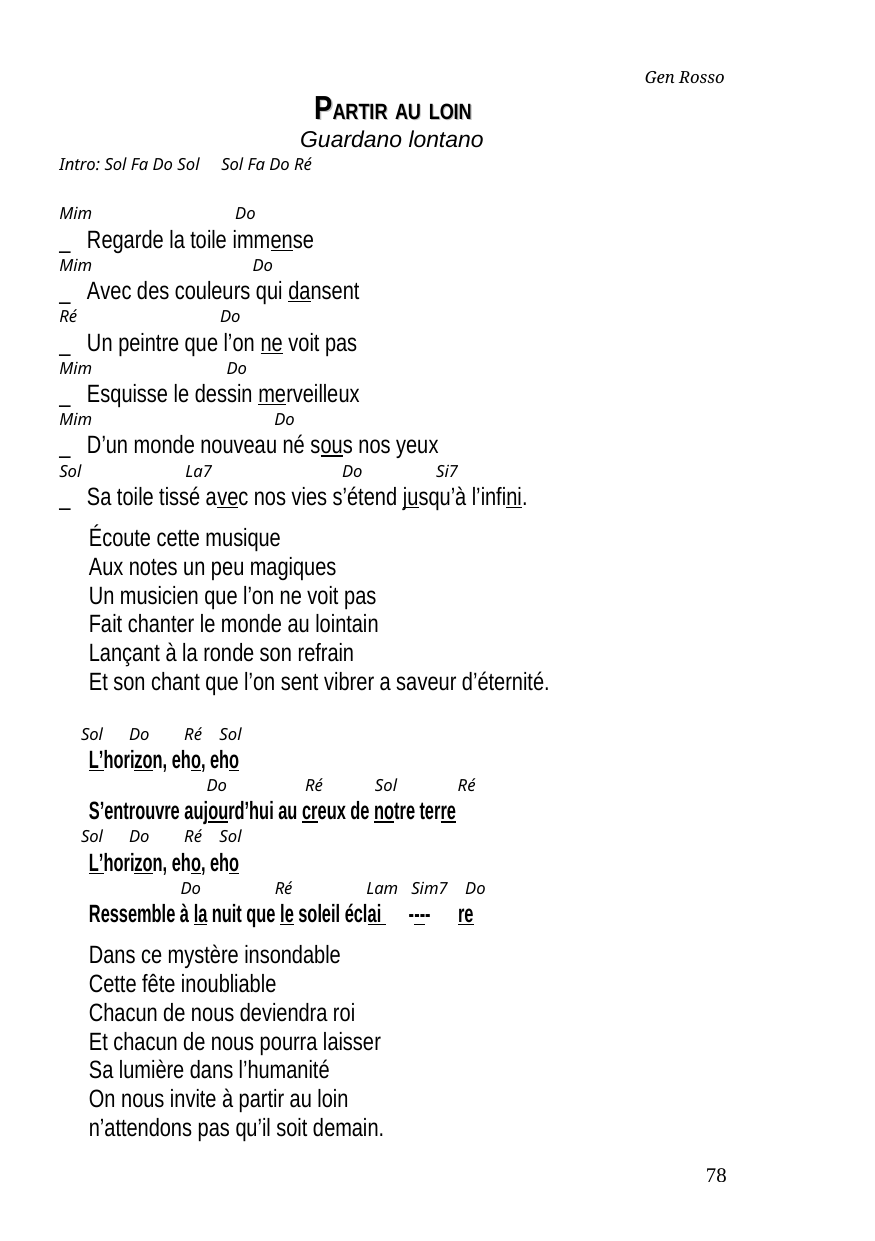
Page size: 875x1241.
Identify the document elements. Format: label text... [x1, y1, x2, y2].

text _ Avec des couleurs qui dansent [59, 276, 726, 305]
text L’horizon, eho, eho [89, 848, 726, 876]
text _ Sa toile tissé avec nos vies s’étend jusqu’à l’infini. [59, 482, 726, 511]
text Mim Do [59, 356, 726, 379]
text Gen Rosso [59, 65, 726, 88]
text Ré Do [59, 305, 726, 328]
text Mim Do [59, 253, 726, 276]
text Écoute cette musique Aux notes un peu magiques Un musicien que l’on ne voit pas Fait chanter le monde au lointain Lançant à la ronde son refrain Et son chant que l’on sent vibrer a saveur d’éternité. [89, 523, 726, 696]
text _ Un peintre que l’on ne voit pas [59, 328, 726, 356]
text L’horizon, eho, eho [89, 745, 726, 774]
text Sol La7 Do Si7 [59, 459, 726, 482]
list Guardano lontano [59, 126, 726, 153]
text Mim Do [59, 408, 726, 431]
text S’entrouvre aujourd’hui au creux de notre terre [89, 796, 726, 825]
text Intro: Sol Fa Do Sol Sol Fa Do Ré [59, 153, 726, 175]
text Do Ré Sol Ré [59, 774, 726, 796]
text _ D’un monde nouveau né sous nos yeux [59, 431, 726, 459]
subtitle Partir au loin [59, 88, 726, 126]
text Do Ré Lam Sim7 Do [59, 876, 726, 899]
text Sol Do Ré Sol [59, 825, 726, 848]
text Mim Do [59, 202, 726, 225]
text Sol Do Ré Sol [59, 722, 726, 745]
text _ Esquisse le dessin merveilleux [59, 379, 726, 408]
text _ Regarde la toile immense [59, 225, 726, 253]
text Ressemble à la nuit que le soleil éclai ---- re [89, 899, 726, 928]
text Dans ce mystère insondable Cette fête inoubliable Chacun de nous deviendra roi Et chacun de nous pourra laisser Sa lumière dans l’humanité On nous invite à partir au loin n’attendons pas qu’il soit demain. [89, 940, 726, 1141]
